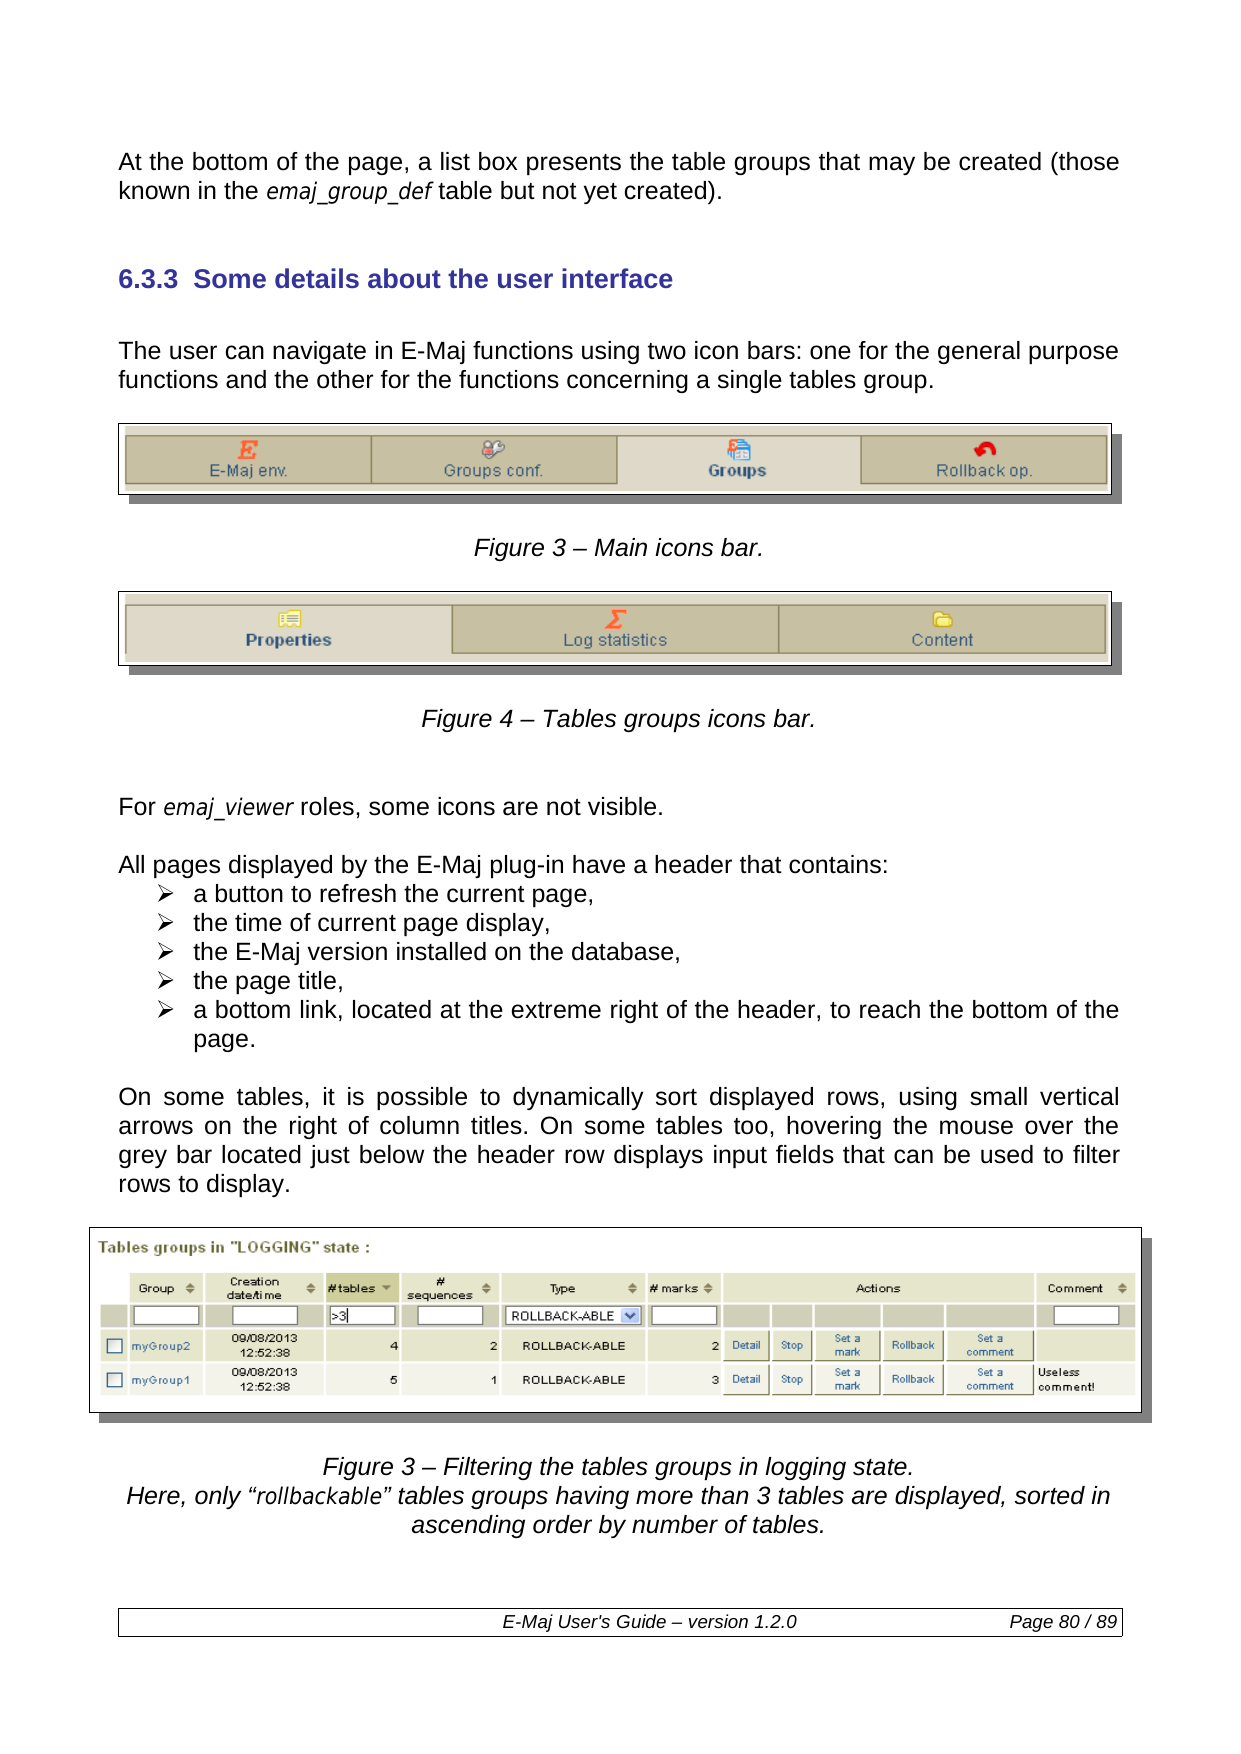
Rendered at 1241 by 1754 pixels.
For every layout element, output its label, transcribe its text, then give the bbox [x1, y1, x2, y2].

list the time of current page display, [156, 908, 1122, 937]
text Figure 3 – Filtering the tables groups in logging state. [118, 1452, 1122, 1481]
text On some tables, it is possible to dynamically sort displayed rows, using small vertical arrows on the right of column titles. On some tables too, hovering the mouse over the grey bar located just below the header row displays input fields that can be used to filter rows to display. [118, 1082, 1122, 1198]
text The user can navigate in E-Maj functions using two icon bars: one for the general purpose functions and the other for the functions concerning a single tables group. [118, 336, 1122, 394]
text For emaj_viewer roles, some icons are not visible. [118, 791, 1122, 820]
text Figure 4 – Tables groups icons bar. [118, 704, 1122, 733]
list a bottom link, located at the extreme right of the header, to reach the bottom of the page. [156, 995, 1122, 1053]
subtitle Some details about the user interface [118, 263, 1122, 294]
list the page title, [156, 966, 1122, 995]
text Figure 3 – Main icons bar. [118, 533, 1122, 562]
text All pages displayed by the E-Maj plug-in have a header that contains: [118, 849, 1122, 878]
picture [121, 426, 1109, 491]
text Here, only “rollbackable” tables groups having more than 3 tables are displayed, sorted in ascending order by number of tables. [118, 1481, 1122, 1539]
picture [91, 1230, 1138, 1410]
list the E-Maj version installed on the database, [156, 937, 1122, 966]
picture [121, 594, 1109, 662]
text At the bottom of the page, a list box presents the table groups that may be created (those known in the emaj_group_def table but not yet created). [118, 147, 1122, 205]
list a button to refresh the current page, [156, 878, 1122, 908]
